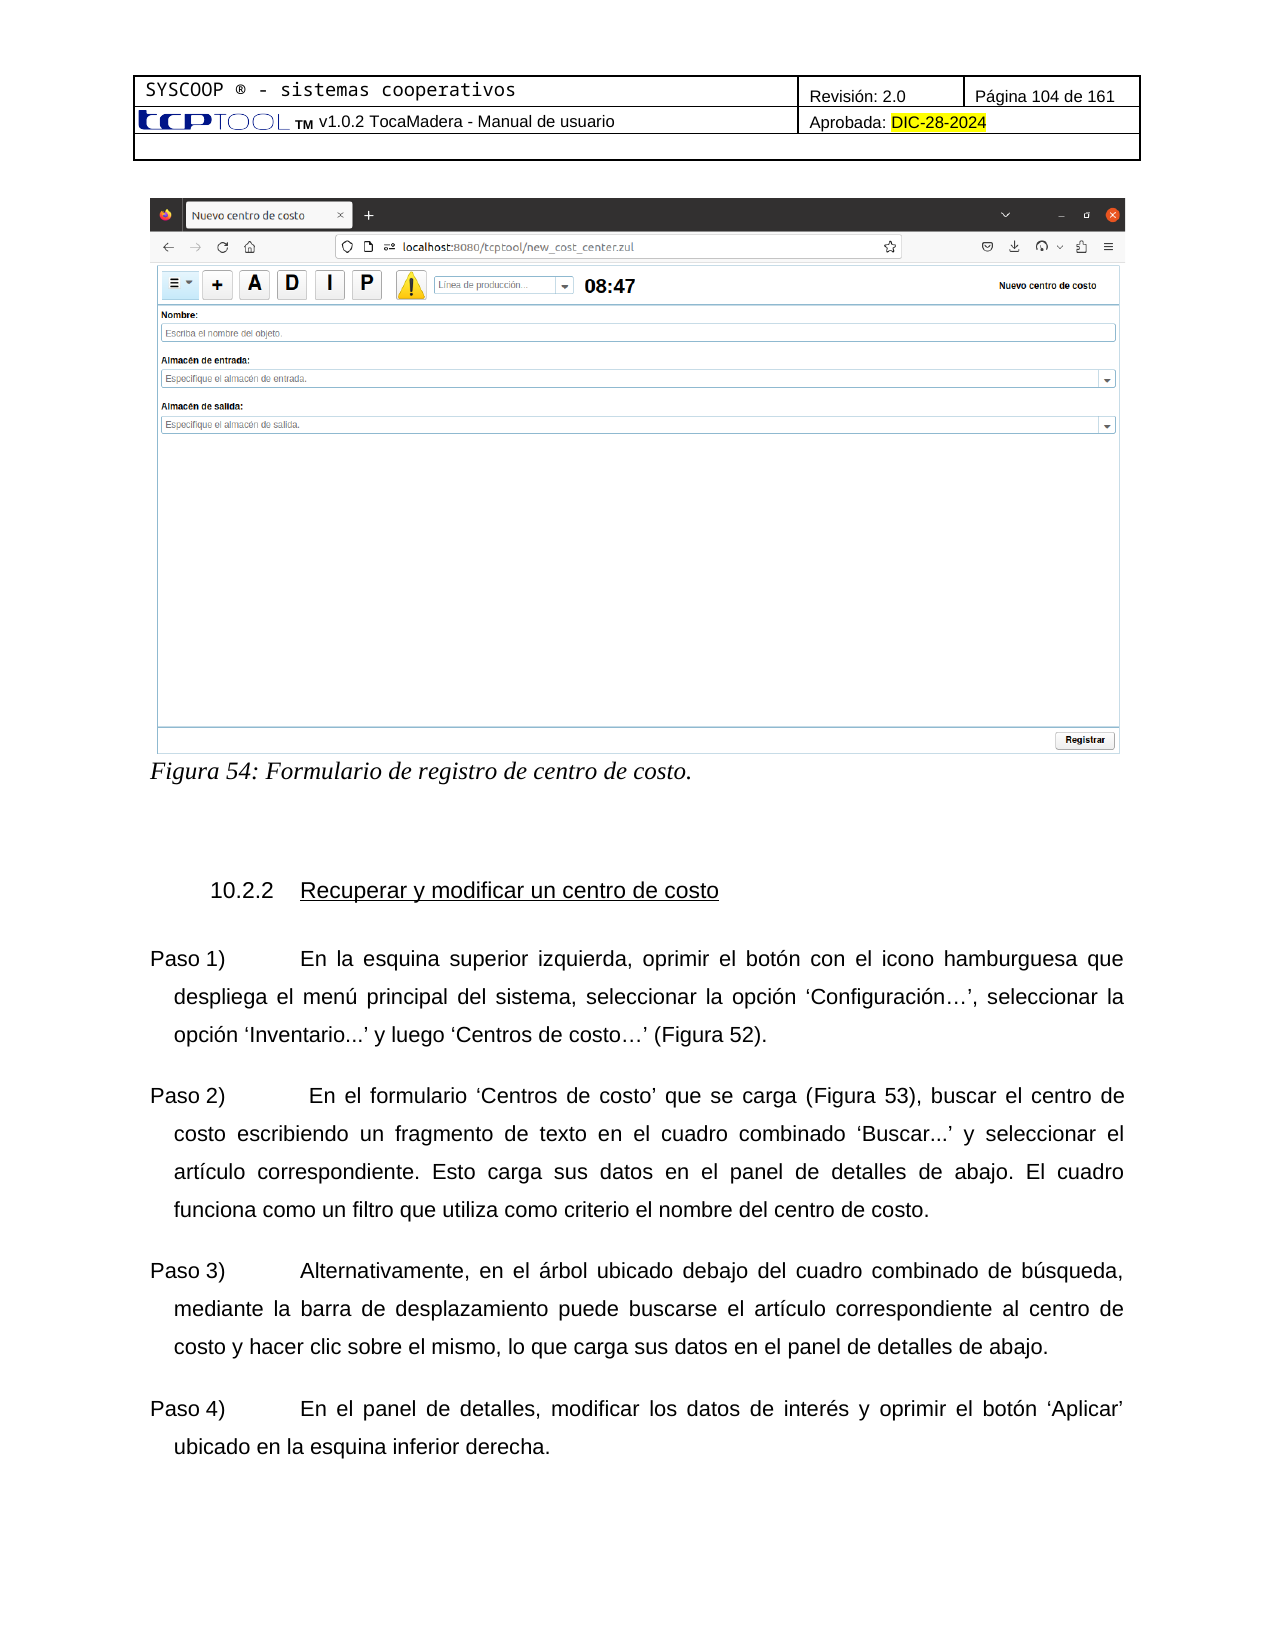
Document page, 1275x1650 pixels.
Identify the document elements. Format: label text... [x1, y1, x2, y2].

text Figura 54: Formulario de registro de centro de costo. [150, 757, 1125, 785]
list En el panel de detalles, modificar los datos de interés y oprimir el botón ‘Aplicar’ ubicado en la esquina inferior derecha. [150, 1396, 1125, 1459]
list En el formulario ‘Centros de costo’ que se carga (Figura 53), buscar el centro de costo escribiendo un fragmento de texto en el cuadro combinado ‘Buscar...’ y seleccionar el artículo correspondiente. Esto carga sus datos en el panel de detalles de abajo. El cuadro funciona como un filtro que utiliza como criterio el nombre del centro de costo. [150, 1083, 1125, 1222]
picture [138, 110, 290, 130]
picture [150, 198, 1125, 757]
subtitle Recuperar y modificar un centro de costo [210, 877, 1125, 904]
list En la esquina superior izquierda, oprimir el botón con el icono hamburguesa que despliega el menú principal del sistema, seleccionar la opción ‘Configuración…’, seleccionar la opción ‘Inventario...’ y luego ‘Centros de costo…’ (Figura 52). [150, 946, 1125, 1047]
list Alternativamente, en el árbol ubicado debajo del cuadro combinado de búsqueda, mediante la barra de desplazamiento puede buscarse el artículo correspondiente al centro de costo y hacer clic sobre el mismo, lo que carga sus datos en el panel de detalles de abajo. [150, 1258, 1125, 1359]
